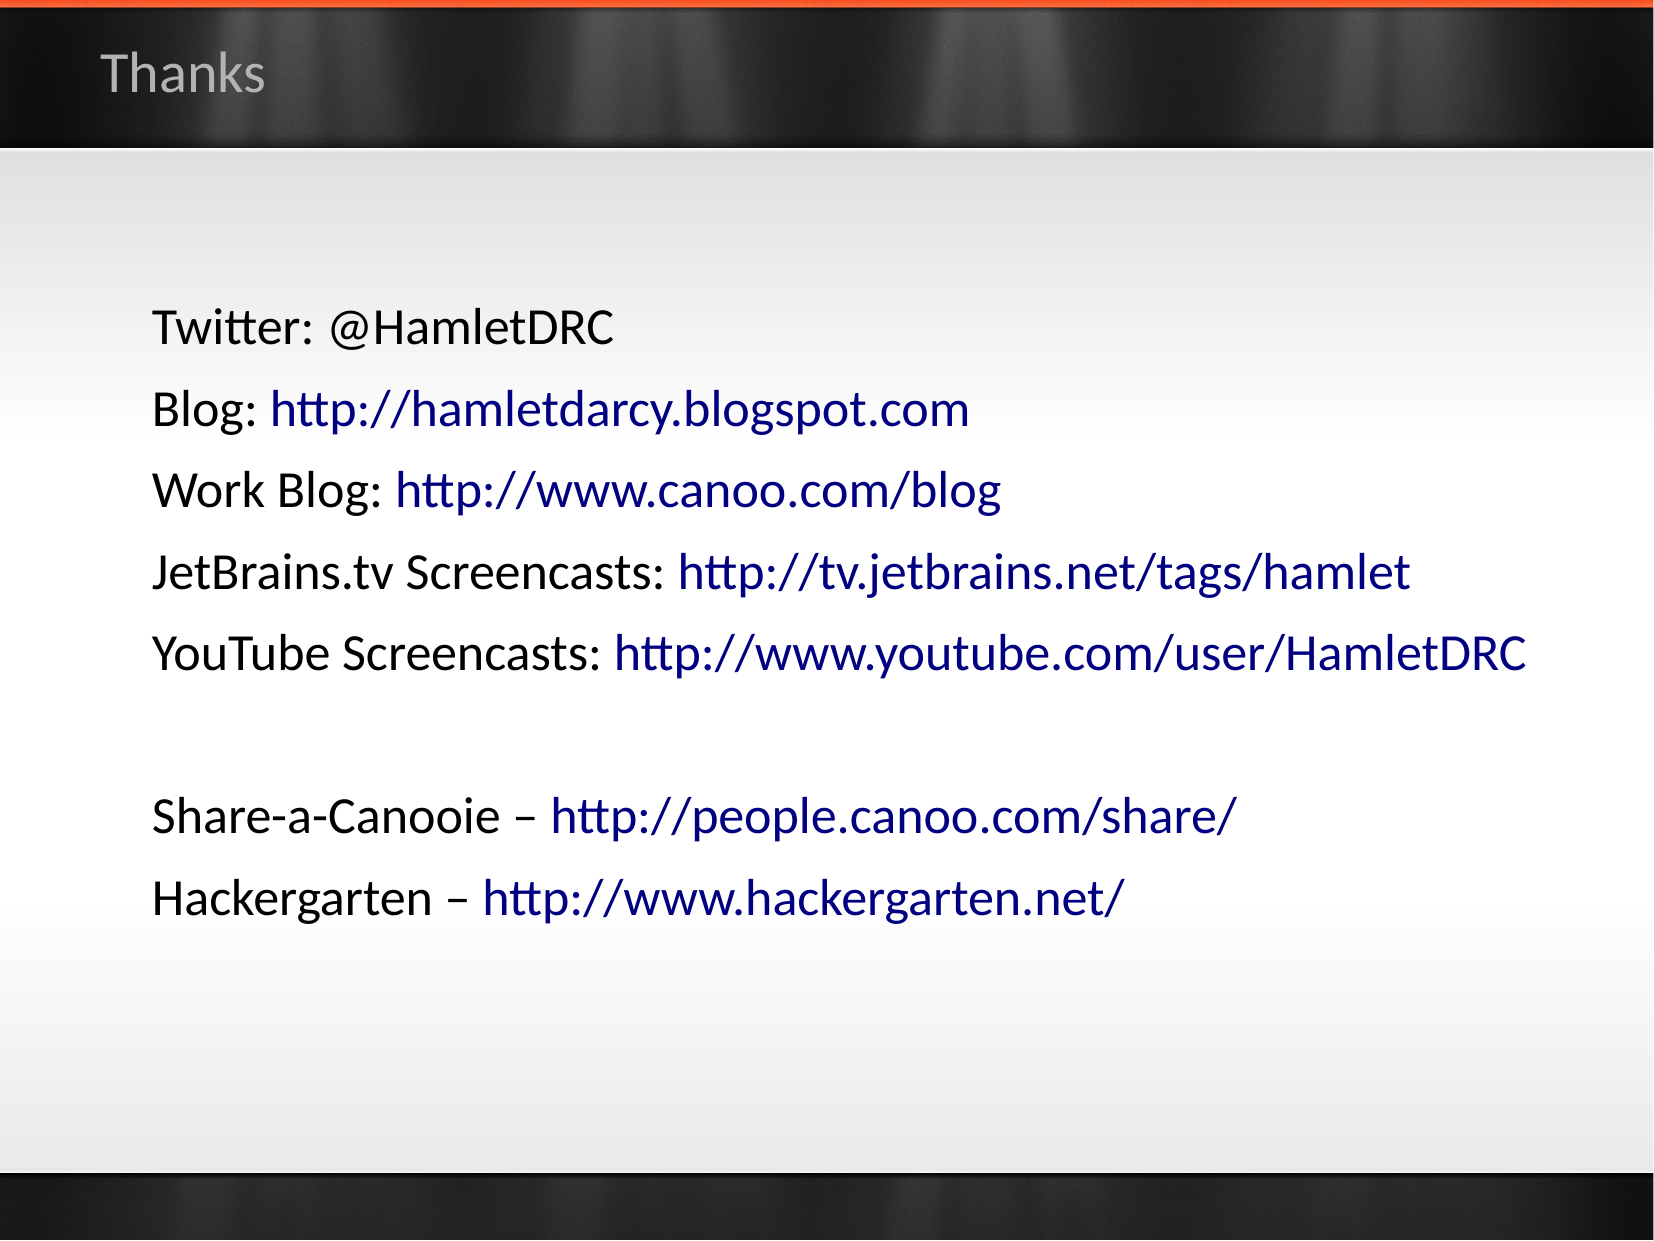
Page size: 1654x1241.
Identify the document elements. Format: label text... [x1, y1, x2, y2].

title Thanks [100, 6, 1589, 151]
list Twitter: @HamletDRC Blog: http://hamletdarcy.blogspot.com Work Blog: http://www.canoo.com/blog JetBrains.tv Screencasts: http://tv.jetbrains.net/tags/hamlet YouTube Screencasts: http://www.youtube.com/user/HamletDRC Share-a-Canooie – http://people.canoo.com/share/ Hackergarten – http://www.hackergarten.net/ [80, 305, 1570, 1125]
picture [0, 0, 1654, 1240]
